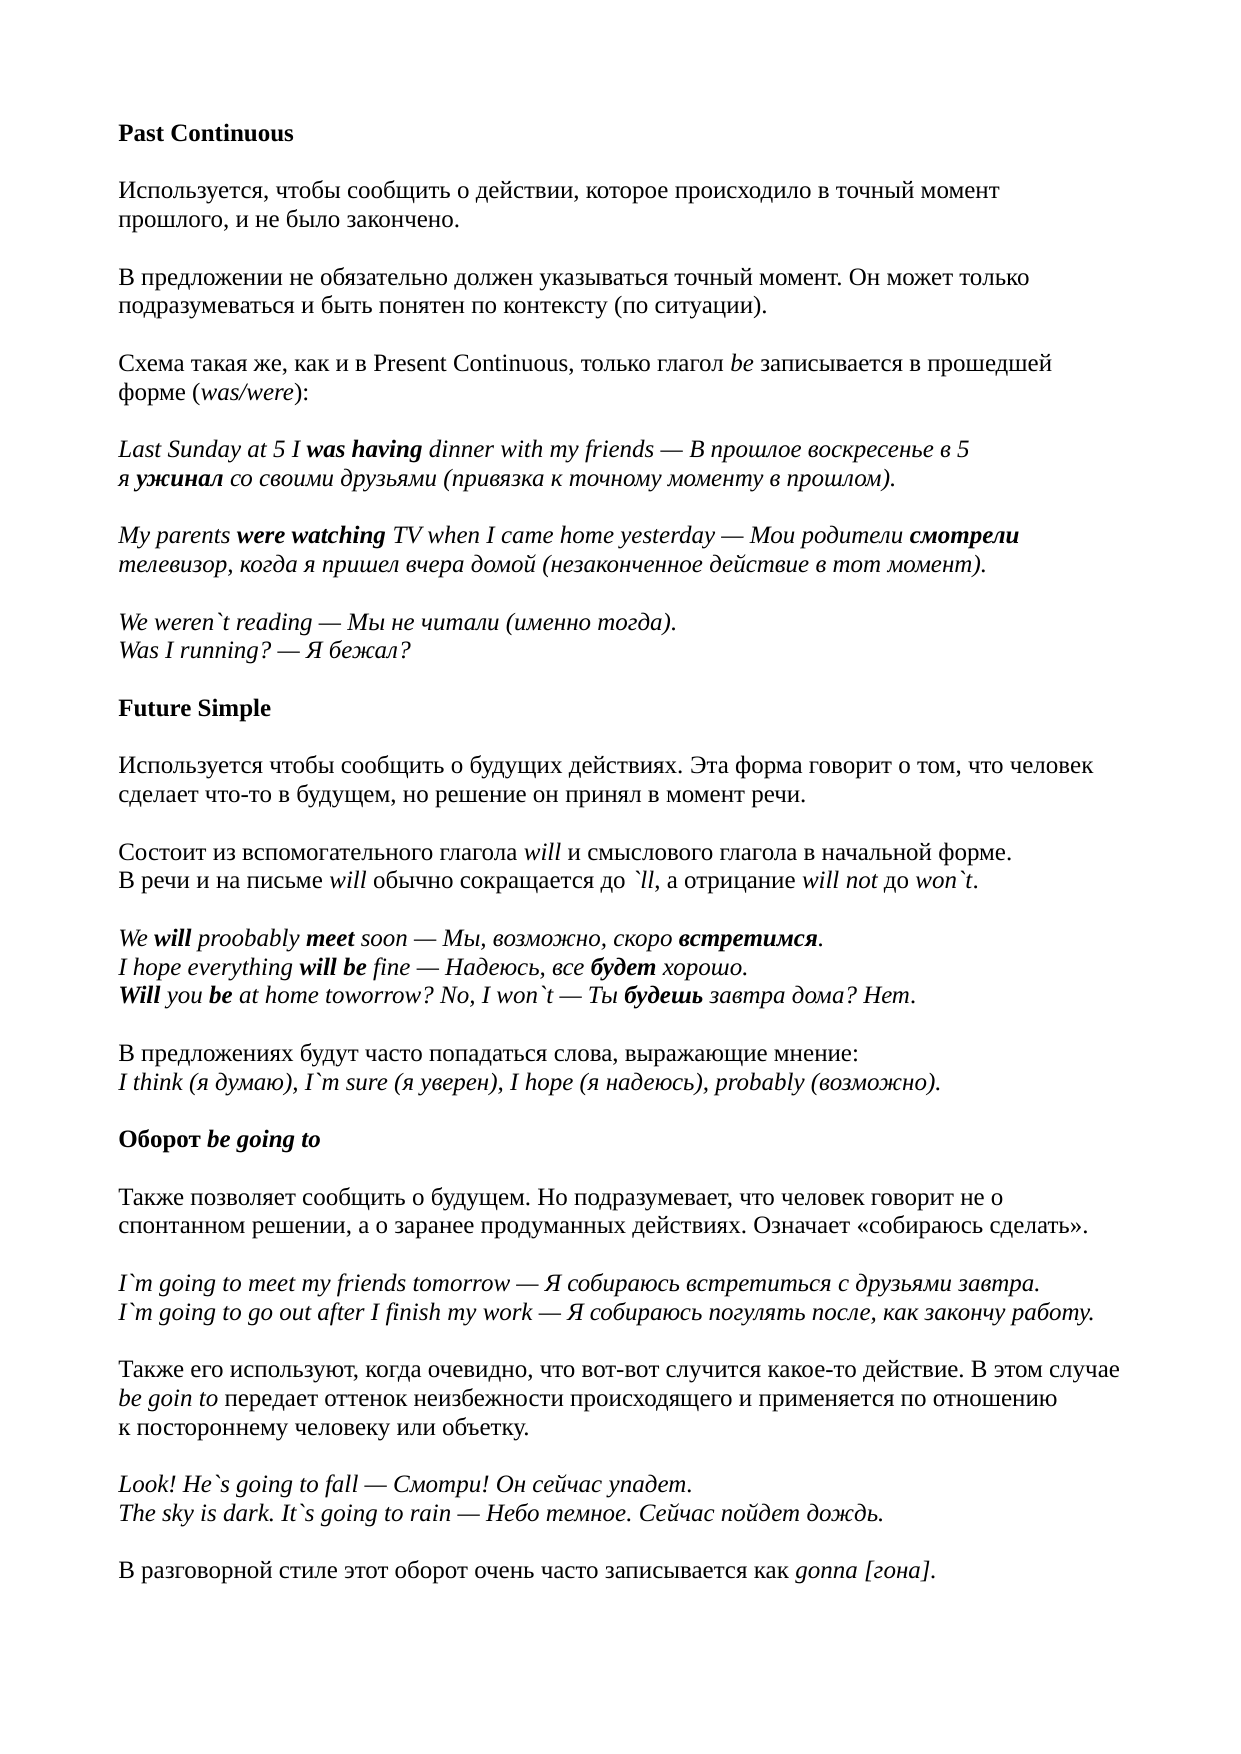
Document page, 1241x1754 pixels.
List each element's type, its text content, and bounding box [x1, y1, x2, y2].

text Cхема такая же, как и в Present Continuous, только глагол be записывается в прошедшей форме (was/were): [118, 348, 1122, 406]
text прошлого, и не было закончено. [118, 204, 1122, 233]
text Оборот be going to [118, 1124, 1122, 1153]
text Используется чтобы сообщить о будущих действиях. Эта форма говорит о том, что человек сделает что-то в будущем, но решение он принял в момент речи. [118, 751, 1122, 808]
text Look! He`s going to fall — Смотри! Он сейчас упадет. [118, 1469, 1122, 1498]
text The sky is dark. It`s going to rain — Небо темное. Сейчас пойдет дождь. [118, 1498, 1122, 1527]
text Состоит из вспомогательного глагола will и смыслового глагола в начальной форме. [118, 837, 1122, 866]
text Также позволяет сообщить о будущем. Но подразумевает, что человек говорит не о спонтанном решении, а о заранее продуманных действиях. Означает «собираюсь сделать». [118, 1182, 1122, 1239]
text We will proobably meet soon — Мы, возможно, скоро встретимся. [118, 923, 1122, 952]
text к постороннему человеку или объетку. [118, 1412, 1122, 1441]
text My parents were watching TV when I came home yesterday — Мои родители смотрели телевизор, когда я пришел вчера домой (незаконченное действие в тот момент). [118, 521, 1122, 578]
text We weren`t reading — Мы не читали (именно тогда). [118, 607, 1122, 636]
text В разговорной стиле этот оборот очень часто записывается как gonna [гона]. [118, 1556, 1122, 1584]
text я ужинал со своими друзьями (привязка к точному моменту в прошлом). [118, 463, 1122, 492]
text В речи и на письме will обычно сокращается до `ll, а отрицание will not до won`t. [118, 866, 1122, 894]
text Также его используют, когда очевидно, что вот-вот случится какое-то действие. В этом случае be goin to передает оттенок неизбежности происходящего и применяется по отношению [118, 1354, 1122, 1412]
text Will you be at home toworrow? No, I won`t — Ты будешь завтра дома? Нет. [118, 981, 1122, 1009]
text I hope everything will be fine — Надеюсь, все будет хорошо. [118, 952, 1122, 981]
text I think (я думаю), I`m sure (я уверен), I hope (я надеюсь), probably (возможно). [118, 1067, 1122, 1096]
text Future Simple [118, 693, 1122, 722]
text В предложении не обязательно должен указываться точный момент. Он может только подразумеваться и быть понятен по контексту (по ситуации). [118, 262, 1122, 319]
text Past Continuous [118, 118, 1122, 147]
text Was I running? — Я бежал? [118, 636, 1122, 664]
text В предложениях будут часто попадаться слова, выражающие мнение: [118, 1038, 1122, 1067]
text Используется, чтобы сообщить о действии, которое происходило в точный момент [118, 176, 1122, 204]
text Last Sunday at 5 I was having dinner with my friends — В прошлое воскресенье в 5 [118, 434, 1122, 463]
text I`m going to go out after I finish my work — Я собираюсь погулять после, как закончу работу. [118, 1297, 1122, 1326]
text I`m going to meet my friends tomorrow — Я собираюсь встретиться с друзьями завтра. [118, 1268, 1122, 1297]
